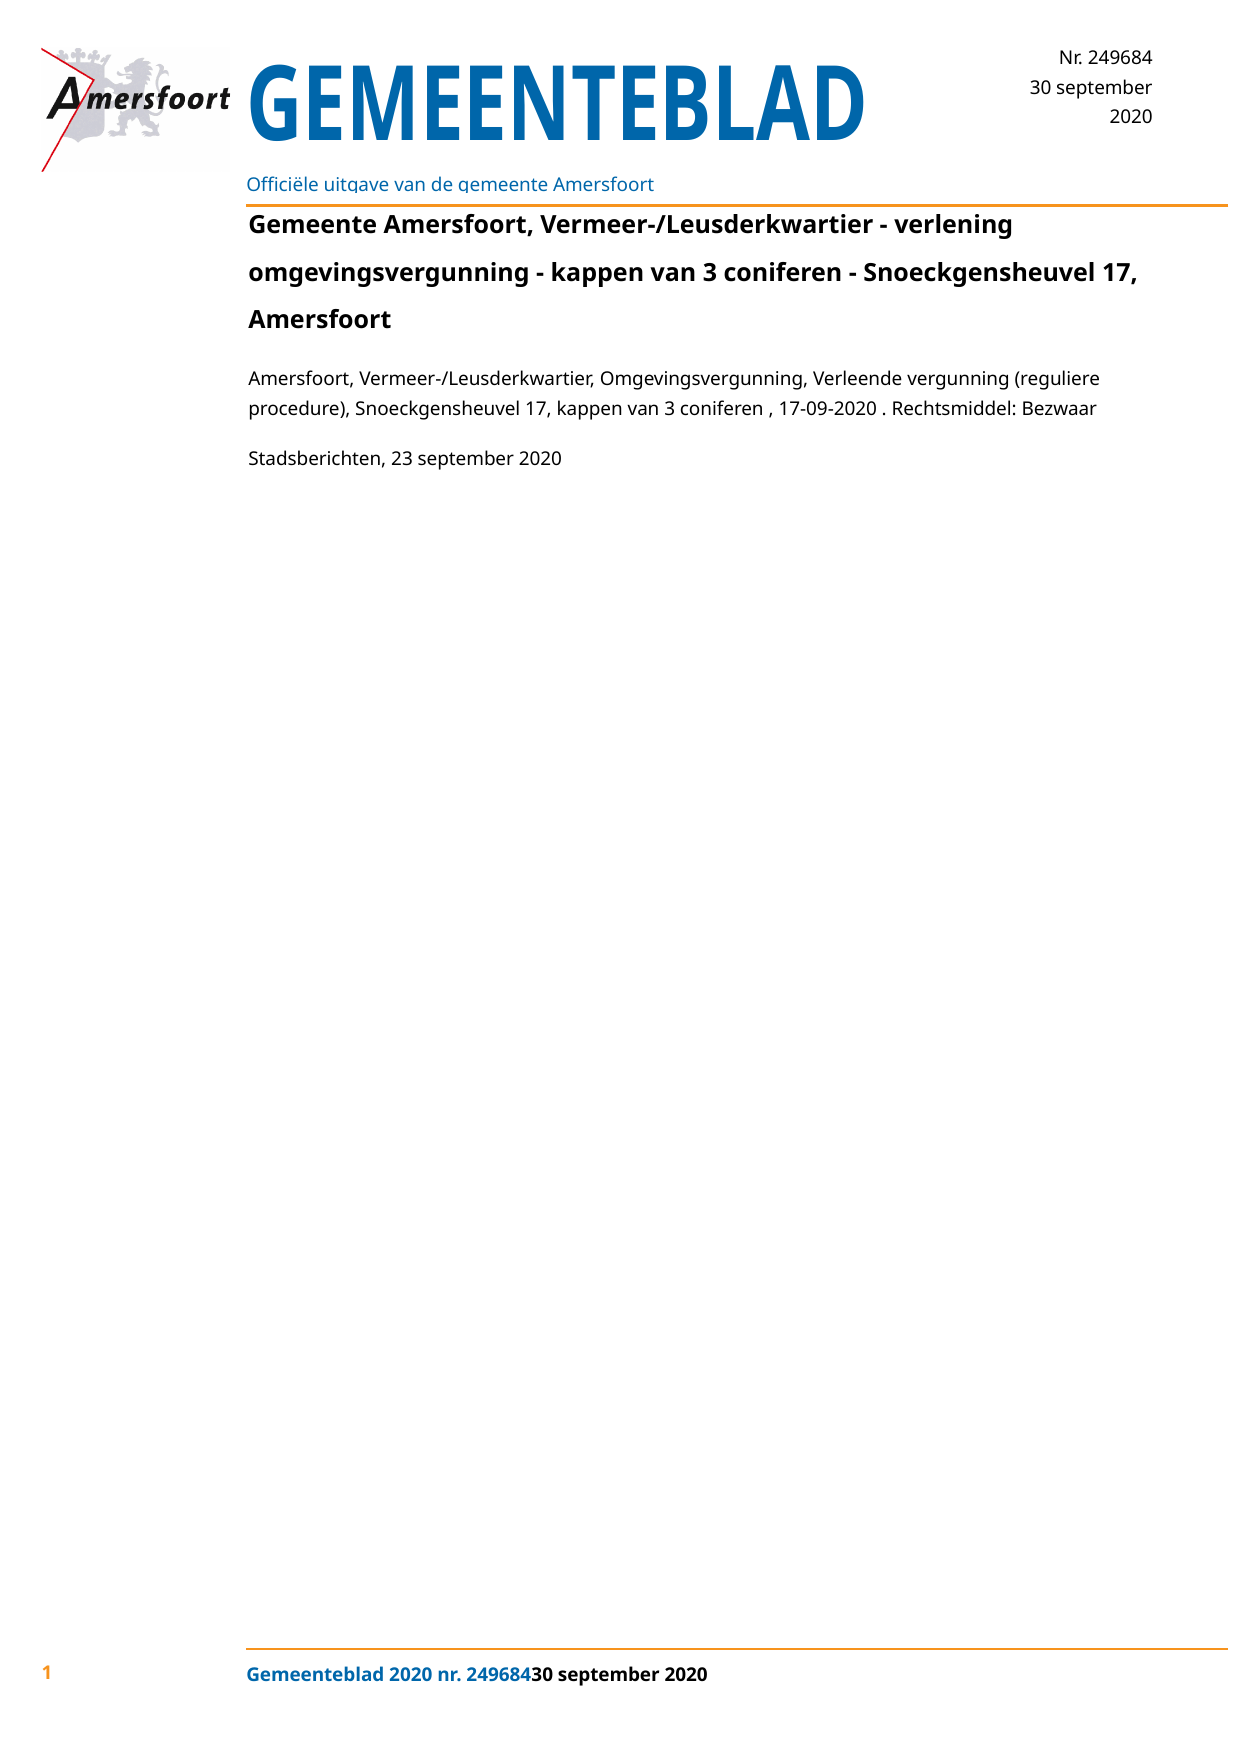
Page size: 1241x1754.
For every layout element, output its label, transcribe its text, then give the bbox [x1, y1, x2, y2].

text Stadsberichten, 23 september 2020 [248, 446, 1152, 471]
text Gemeente Amersfoort, Vermeer-/Leusderkwartier - verlening omgevingsvergunning - kappen van 3 coniferen - Snoeckgensheuvel 17, Amersfoort [248, 207, 1152, 336]
text Amersfoort, Vermeer-/Leusderkwartier, Omgevingsvergunning, Verleende vergunning (reguliere procedure), Snoeckgensheuvel 17, kappen van 3 coniferen , 17-09-2020 . Rechtsmiddel: Bezwaar [248, 366, 1152, 421]
picture [41, 47, 231, 172]
